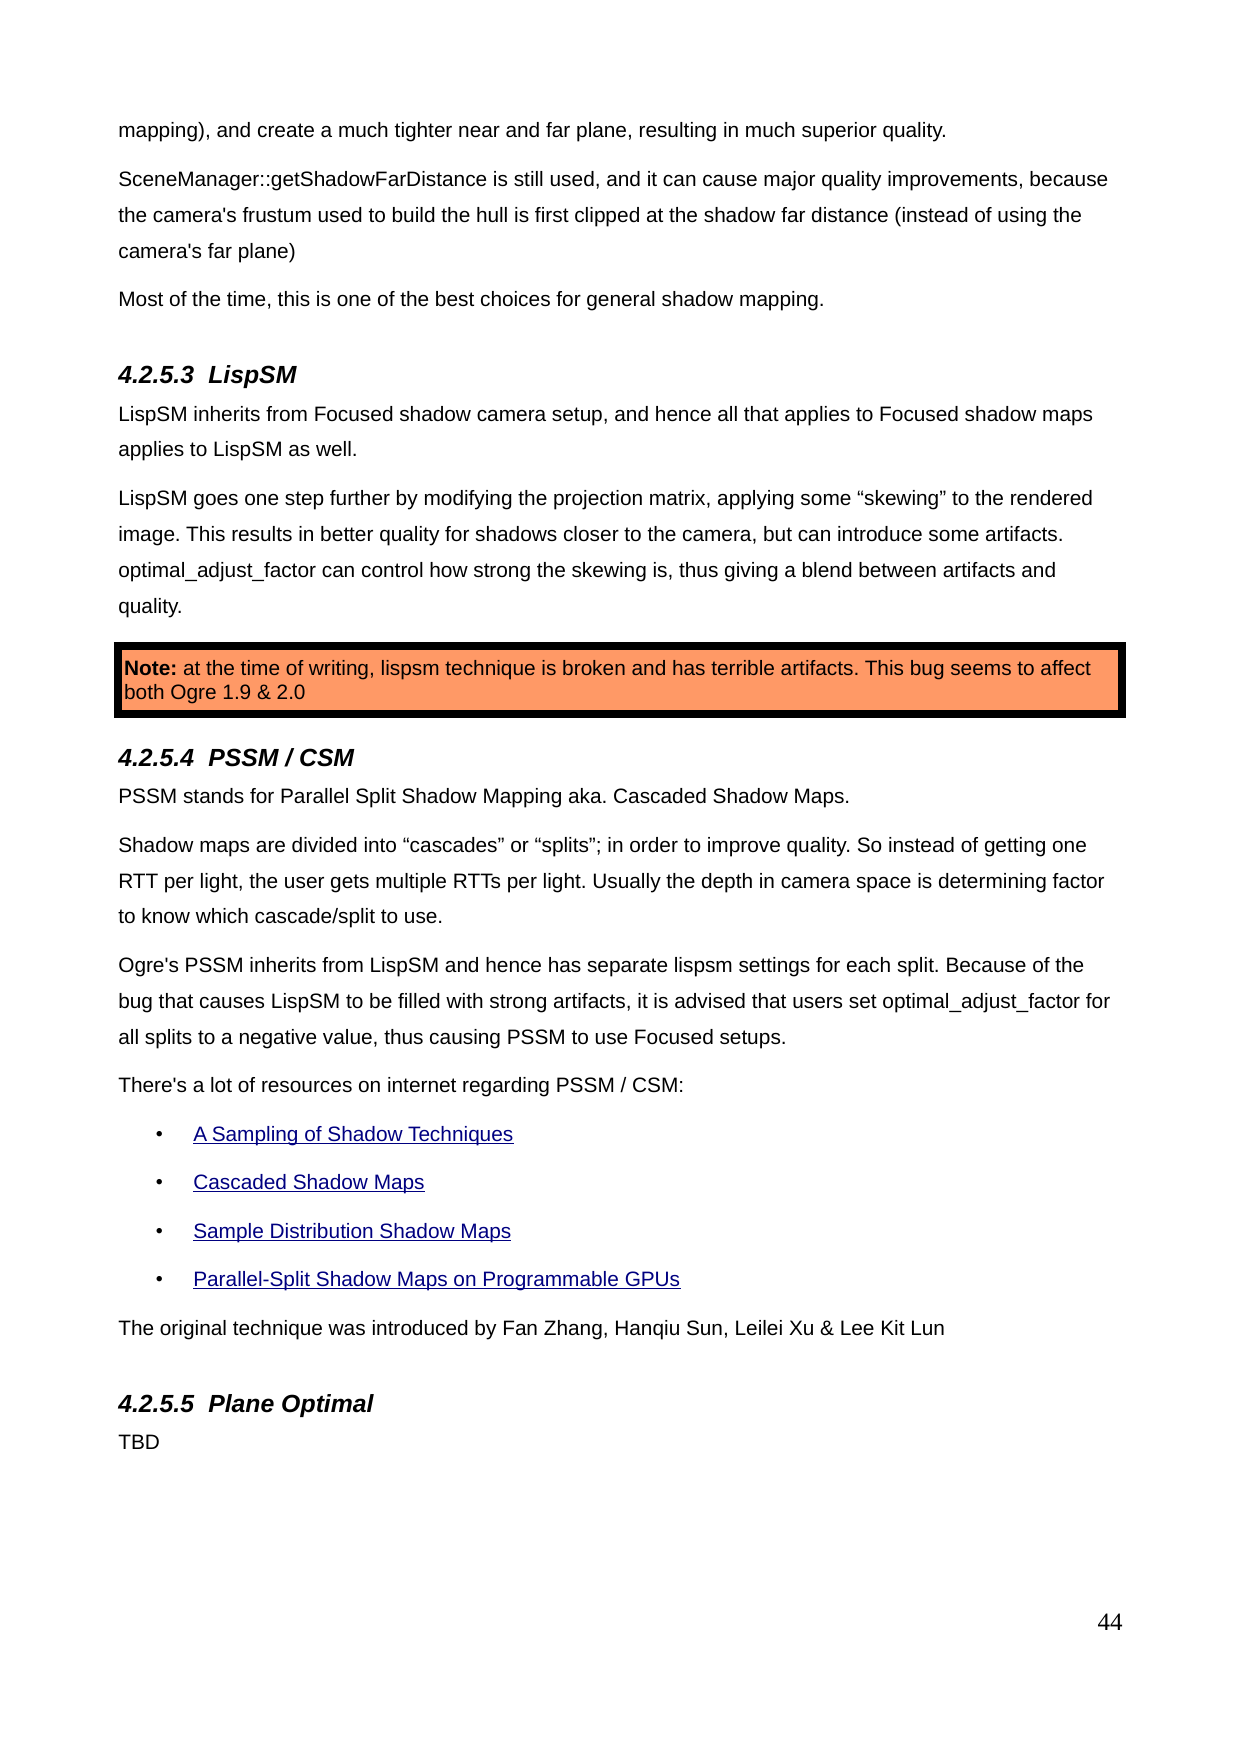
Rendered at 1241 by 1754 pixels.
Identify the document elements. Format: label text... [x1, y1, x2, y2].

list Cascaded Shadow Maps [156, 1170, 1122, 1194]
text Most of the time, this is one of the best choices for general shadow mapping. [118, 287, 1122, 311]
table_header Note: at the time of writing, lispsm technique is broken and has terrible artifacts. This bug seems to affect both Ogre 1.9 & 2.0 [122, 650, 1118, 710]
list Parallel-Split Shadow Maps on Programmable GPUs [156, 1267, 1122, 1291]
text PSSM stands for Parallel Split Shadow Mapping aka. Cascaded Shadow Maps. [118, 784, 1122, 808]
text mapping), and create a much tighter near and far plane, resulting in much superior quality. [118, 118, 1122, 142]
text LispSM inherits from Focused shadow camera setup, and hence all that applies to Focused shadow maps applies to LispSM as well. [118, 401, 1122, 461]
list A Sampling of Shadow Techniques [156, 1122, 1122, 1146]
text The original technique was introduced by Fan Zhang, Hanqiu Sun, Leilei Xu & Lee Kit Lun [118, 1316, 1122, 1340]
text LispSM goes one step further by modifying the projection matrix, applying some “skewing” to the rendered image. This results in better quality for shadows closer to the camera, but can introduce some artifacts. optimal_adjust_factor can control how strong the skewing is, thus giving a blend between artifacts and quality. [118, 486, 1122, 617]
subtitle Plane Optimal [118, 1389, 1122, 1418]
text Shadow maps are divided into “cascades” or “splits”; in order to improve quality. So instead of getting one RTT per light, the user gets multiple RTTs per light. Usually the depth in camera space is determining factor to know which cascade/split to use. [118, 832, 1122, 928]
text TBD [118, 1430, 1122, 1454]
text There's a lot of resources on internet regarding PSSM / CSM: [118, 1073, 1122, 1097]
subtitle LispSM [118, 360, 1122, 389]
list Sample Distribution Shadow Maps [156, 1219, 1122, 1243]
text SceneManager::getShadowFarDistance is still used, and it can cause major quality improvements, because the camera's frustum used to build the hull is first clipped at the shadow far distance (instead of using the camera's far plane) [118, 167, 1122, 262]
subtitle PSSM / CSM [118, 743, 1122, 772]
text Ogre's PSSM inherits from LispSM and hence has separate lispsm settings for each split. Because of the bug that causes LispSM to be filled with strong artifacts, it is advised that users set optimal_adjust_factor for all splits to a negative value, thus causing PSSM to use Focused setups. [118, 953, 1122, 1049]
